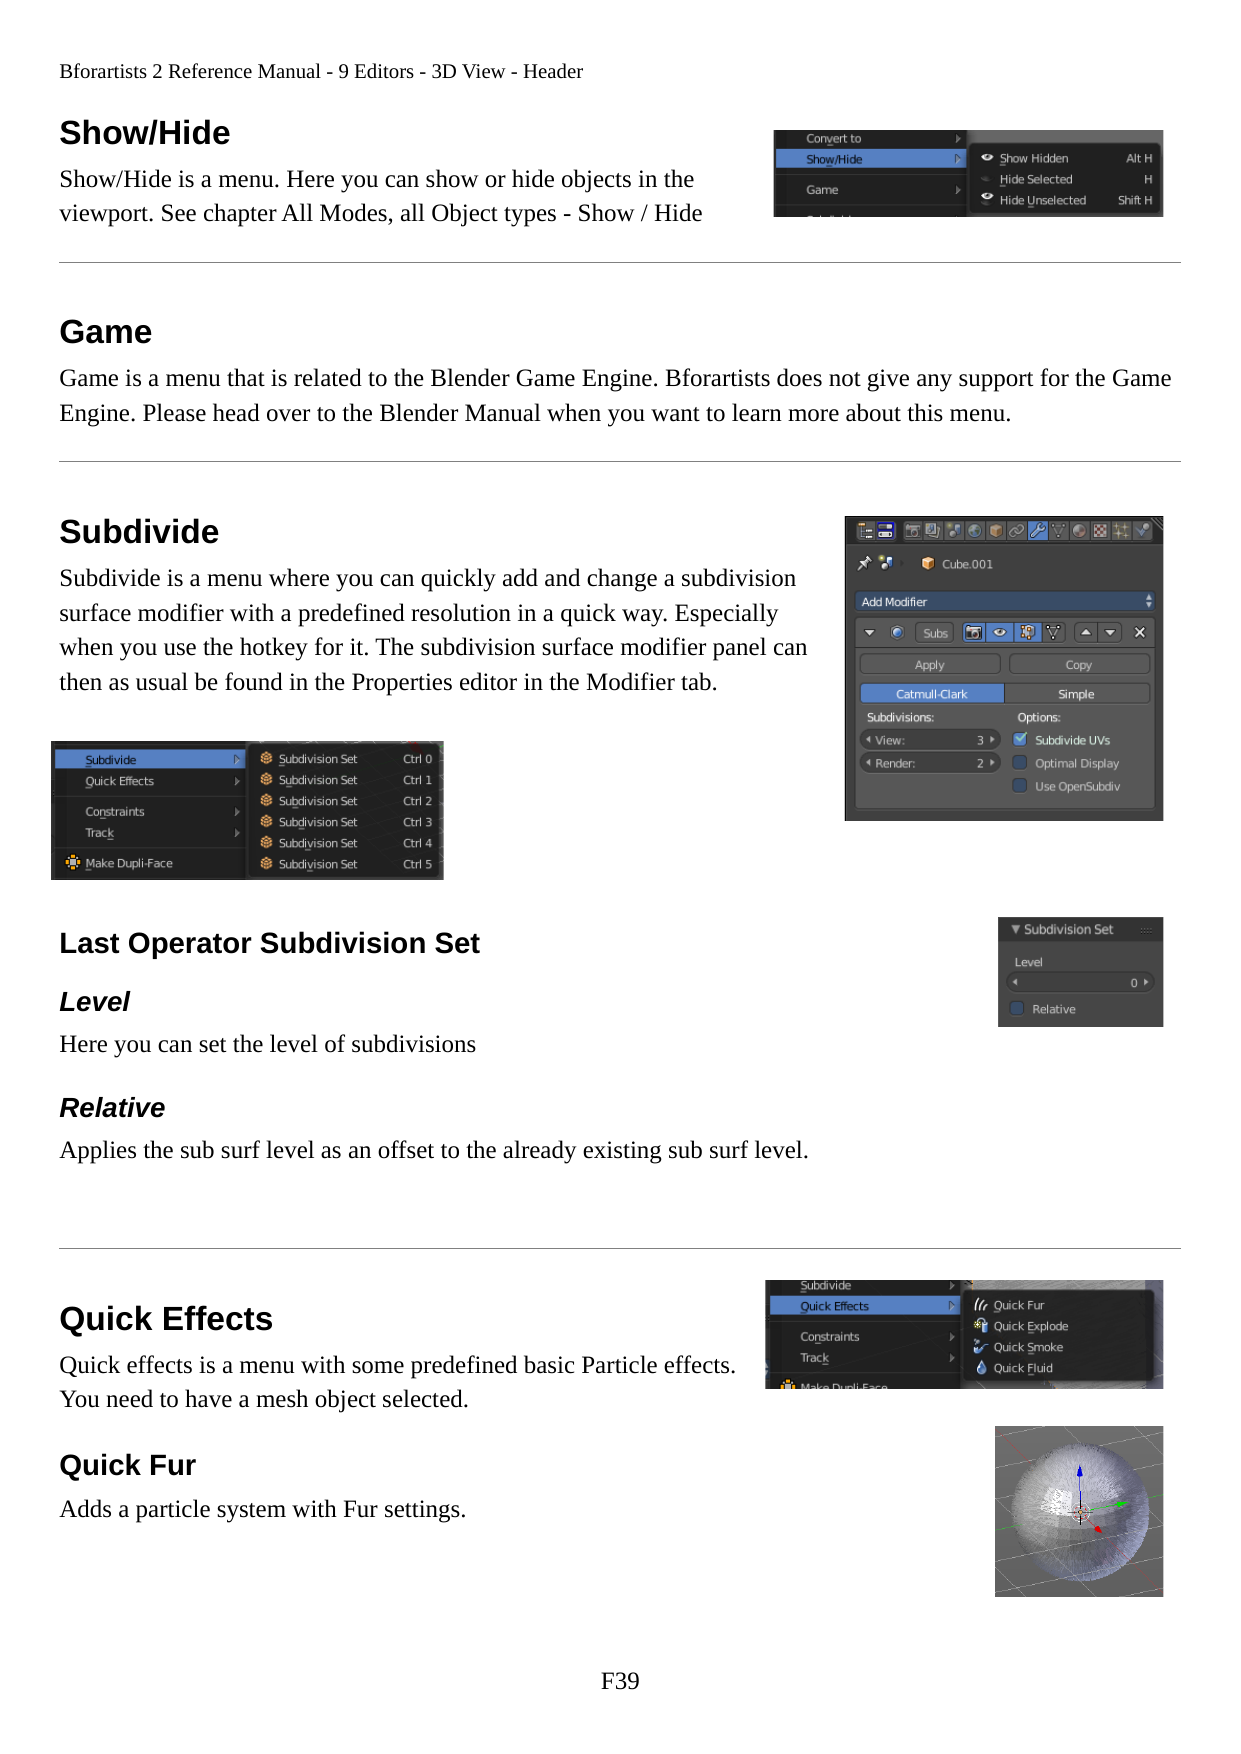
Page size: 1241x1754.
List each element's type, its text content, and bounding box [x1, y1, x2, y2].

subtitle [1164, 985, 1181, 1017]
subtitle [1164, 1299, 1181, 1337]
subtitle Subdivide [59, 512, 1181, 551]
text Show/Hide is a menu. Here you can show or hide objects in the viewport. See chapter All Modes, all Object types - Show / Hide [59, 164, 1181, 227]
picture [844, 516, 1164, 821]
text Quick effects is a menu with some predefined basic Particle effects. You need to have a mesh object selected. [59, 1350, 1181, 1413]
text Adds a particle system with Fur settings. [59, 1494, 995, 1523]
subtitle Level [59, 985, 998, 1017]
text Subdivide is a menu where you can quickly add and change a subdivision surface modifier with a predefined resolution in a quick way. Especially when you use the hotkey for it. The subdivision surface modifier panel can then as usual be found in the Properties editor in the Modifier tab. [59, 563, 844, 695]
text Applies the sub surf level as an offset to the already existing sub surf level. [59, 1136, 1181, 1164]
subtitle Game [59, 312, 1181, 351]
subtitle Last Operator Subdivision Set [59, 926, 998, 960]
subtitle Quick Effects [59, 1299, 765, 1337]
picture [773, 130, 1164, 217]
text Game is a menu that is related to the Blender Game Engine. Bforartists does not give any support for the Game Engine. Please head over to the Blender Manual when you want to learn more about this menu. [59, 363, 1181, 427]
picture [995, 1426, 1164, 1597]
subtitle Relative [59, 1091, 1181, 1123]
text Here you can set the level of subdivisions [59, 1029, 1181, 1058]
picture [998, 917, 1164, 1027]
picture [51, 741, 444, 880]
picture [765, 1280, 1164, 1389]
subtitle Quick Fur [59, 1448, 995, 1482]
subtitle [1164, 1448, 1181, 1482]
subtitle Show/Hide [59, 113, 1181, 151]
